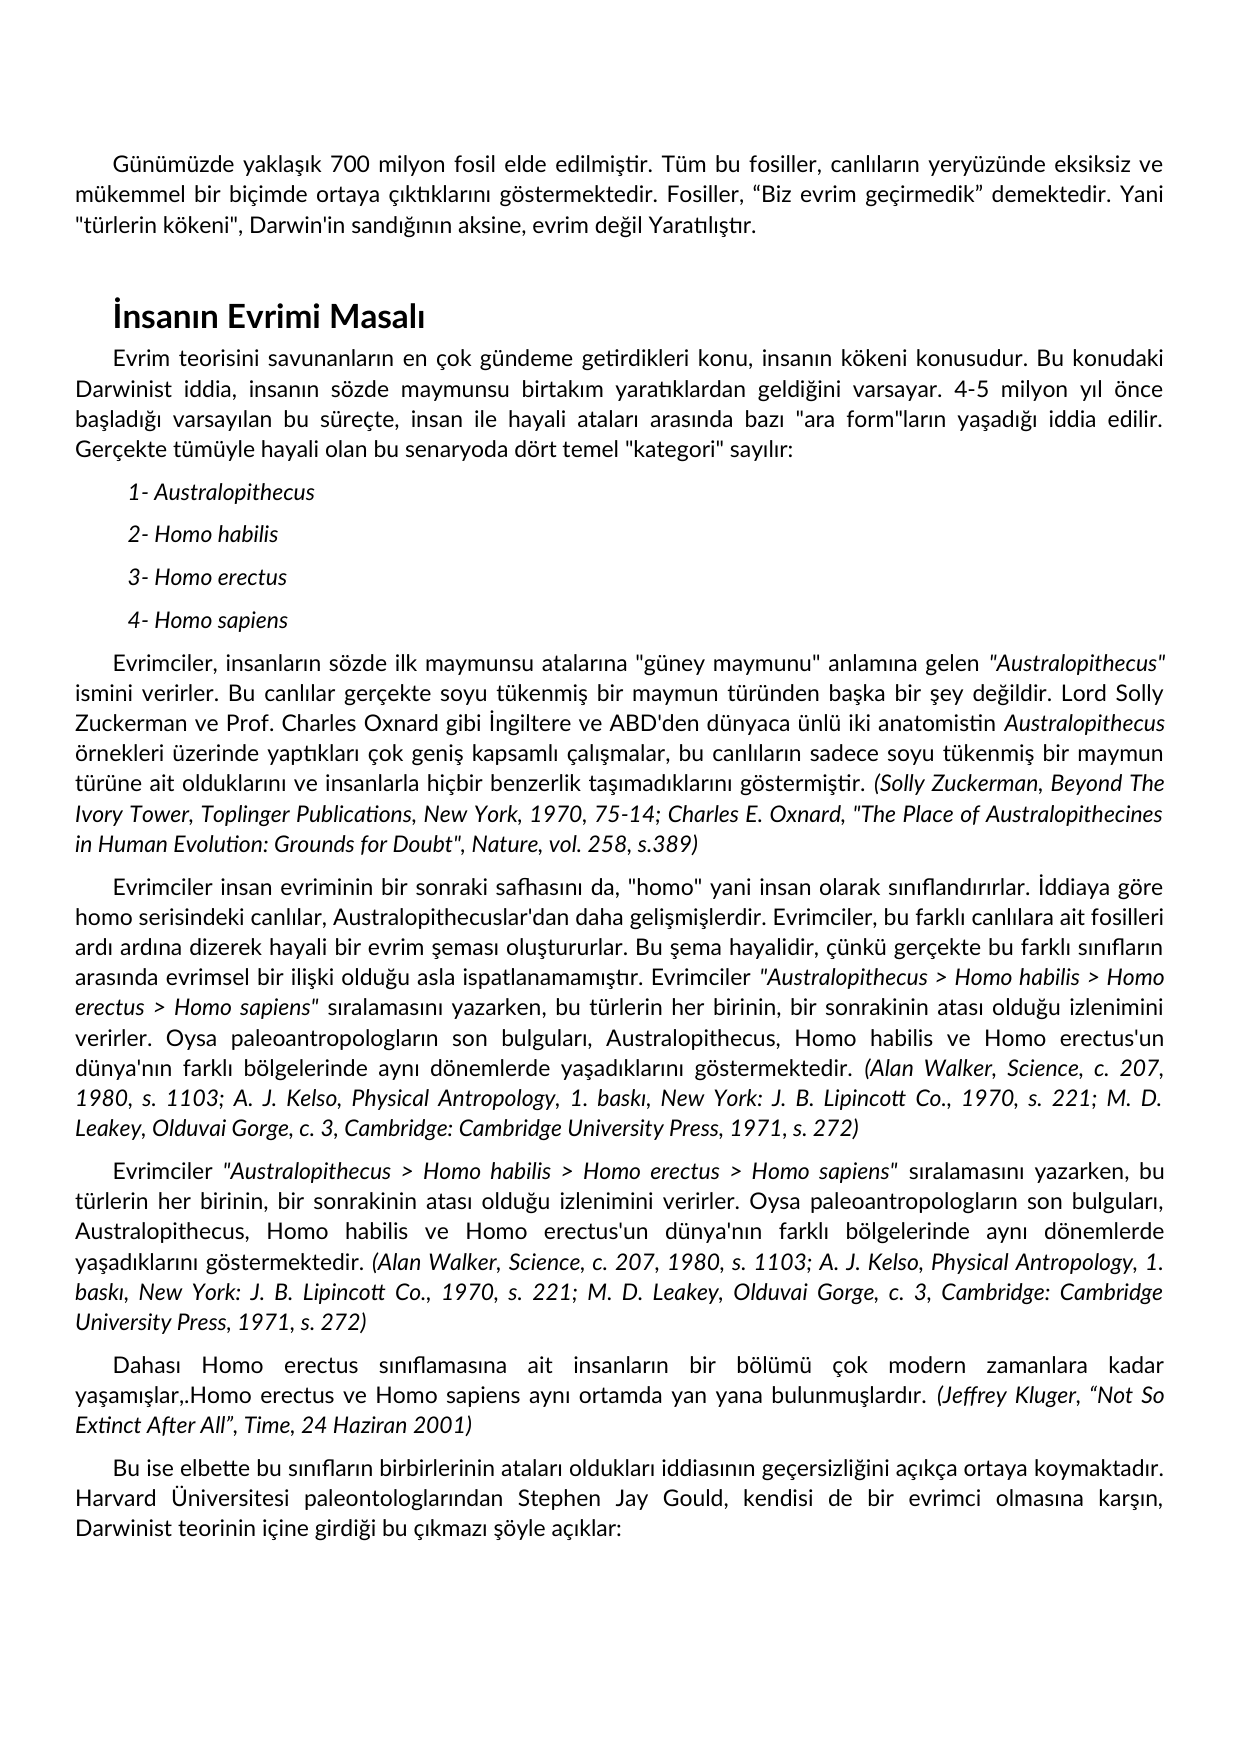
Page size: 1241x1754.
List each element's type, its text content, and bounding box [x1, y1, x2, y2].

text 3- Homo erectus [127, 563, 1143, 590]
text Bu ise elbette bu sınıfların birbirlerinin ataları oldukları iddiasının geçersizliğini açıkça ortaya koymaktadır. Harvard Üniversitesi paleontologlarından Stephen Jay Gould, kendisi de bir evrimci olmasına karşın, Darwinist teorinin içine girdiği bu çıkmazı şöyle açıklar: [75, 1453, 1165, 1541]
text Günümüzde yaklaşık 700 milyon fosil elde edilmiştir. Tüm bu fosiller, canlıların yeryüzünde eksiksiz ve mükemmel bir biçimde ortaya çıktıklarını göstermektedir. Fosiller, “Biz evrim geçirmedik” demektedir. Yani "türlerin kökeni", Darwin'in sandığının aksine, evrim değil Yaratılıştır. [75, 150, 1165, 238]
text 2- Homo habilis [127, 520, 1143, 548]
text Evrim teorisini savunanların en çok gündeme getirdikleri konu, insanın kökeni konusudur. Bu konudaki Darwinist iddia, insanın sözde maymunsu birtakım yaratıklardan geldiğini varsayar. 4-5 milyon yıl önce başladığı varsayılan bu süreçte, insan ile hayali ataları arasında bazı "ara form"ların yaşadığı iddia edilir. Gerçekte tümüyle hayali olan bu senaryoda dört temel "kategori" sayılır: [75, 344, 1165, 462]
text Evrimciler insan evriminin bir sonraki safhasını da, "homo" yani insan olarak sınıflandırırlar. İddiaya göre homo serisindeki canlılar, Australopithecuslar'dan daha gelişmişlerdir. Evrimciler, bu farklı canlılara ait fosilleri ardı ardına dizerek hayali bir evrim şeması oluştururlar. Bu şema hayalidir, çünkü gerçekte bu farklı sınıfların arasında evrimsel bir ilişki olduğu asla ispatlanamamıştır. Evrimciler "Australopithecus > Homo habilis > Homo erectus > Homo sapiens" sıralamasını yazarken, bu türlerin her birinin, bir sonrakinin atası olduğu izlenimini verirler. Oysa paleoantropologların son bulguları, Australopithecus, Homo habilis ve Homo erectus'un dünya'nın farklı bölgelerinde aynı dönemlerde yaşadıklarını göstermektedir. (Alan Walker, Science, c. 207, 1980, s. 1103; A. J. Kelso, Physical Antropology, 1. baskı, New York: J. B. Lipincott Co., 1970, s. 221; M. D. Leakey, Olduvai Gorge, c. 3, Cambridge: Cambridge University Press, 1971, s. 272) [75, 872, 1165, 1141]
text 1- Australopithecus [127, 477, 1143, 505]
text Dahası Homo erectus sınıflamasına ait insanların bir bölümü çok modern zamanlara kadar yaşamışlar,.Homo erectus ve Homo sapiens aynı ortamda yan yana bulunmuşlardır. (Jeffrey Kluger, “Not So Extinct After All”, Time, 24 Haziran 2001) [75, 1350, 1165, 1438]
text 4- Homo sapiens [127, 606, 1143, 633]
text Evrimciler, insanların sözde ilk maymunsu atalarına "güney maymunu" anlamına gelen "Australopithecus" ismini verirler. Bu canlılar gerçekte soyu tükenmiş bir maymun türünden başka bir şey değildir. Lord Solly Zuckerman ve Prof. Charles Oxnard gibi İngiltere ve ABD'den dünyaca ünlü iki anatomistin Australopithecus örnekleri üzerinde yaptıkları çok geniş kapsamlı çalışmalar, bu canlıların sadece soyu tükenmiş bir maymun türüne ait olduklarını ve insanlarla hiçbir benzerlik taşımadıklarını göstermiştir. (Solly Zuckerman, Beyond The Ivory Tower, Toplinger Publications, New York, 1970, 75-14; Charles E. Oxnard, "The Place of Australopithecines in Human Evolution: Grounds for Doubt", Nature, vol. 258, s.389) [75, 648, 1165, 857]
text Evrimciler "Australopithecus > Homo habilis > Homo erectus > Homo sapiens" sıralamasını yazarken, bu türlerin her birinin, bir sonrakinin atası olduğu izlenimini verirler. Oysa paleoantropologların son bulguları, Australopithecus, Homo habilis ve Homo erectus'un dünya'nın farklı bölgelerinde aynı dönemlerde yaşadıklarını göstermektedir. (Alan Walker, Science, c. 207, 1980, s. 1103; A. J. Kelso, Physical Antropology, 1. baskı, New York: J. B. Lipincott Co., 1970, s. 221; M. D. Leakey, Olduvai Gorge, c. 3, Cambridge: Cambridge University Press, 1971, s. 272) [75, 1157, 1165, 1335]
subtitle İnsanın Evrimi Masalı [112, 296, 1165, 336]
